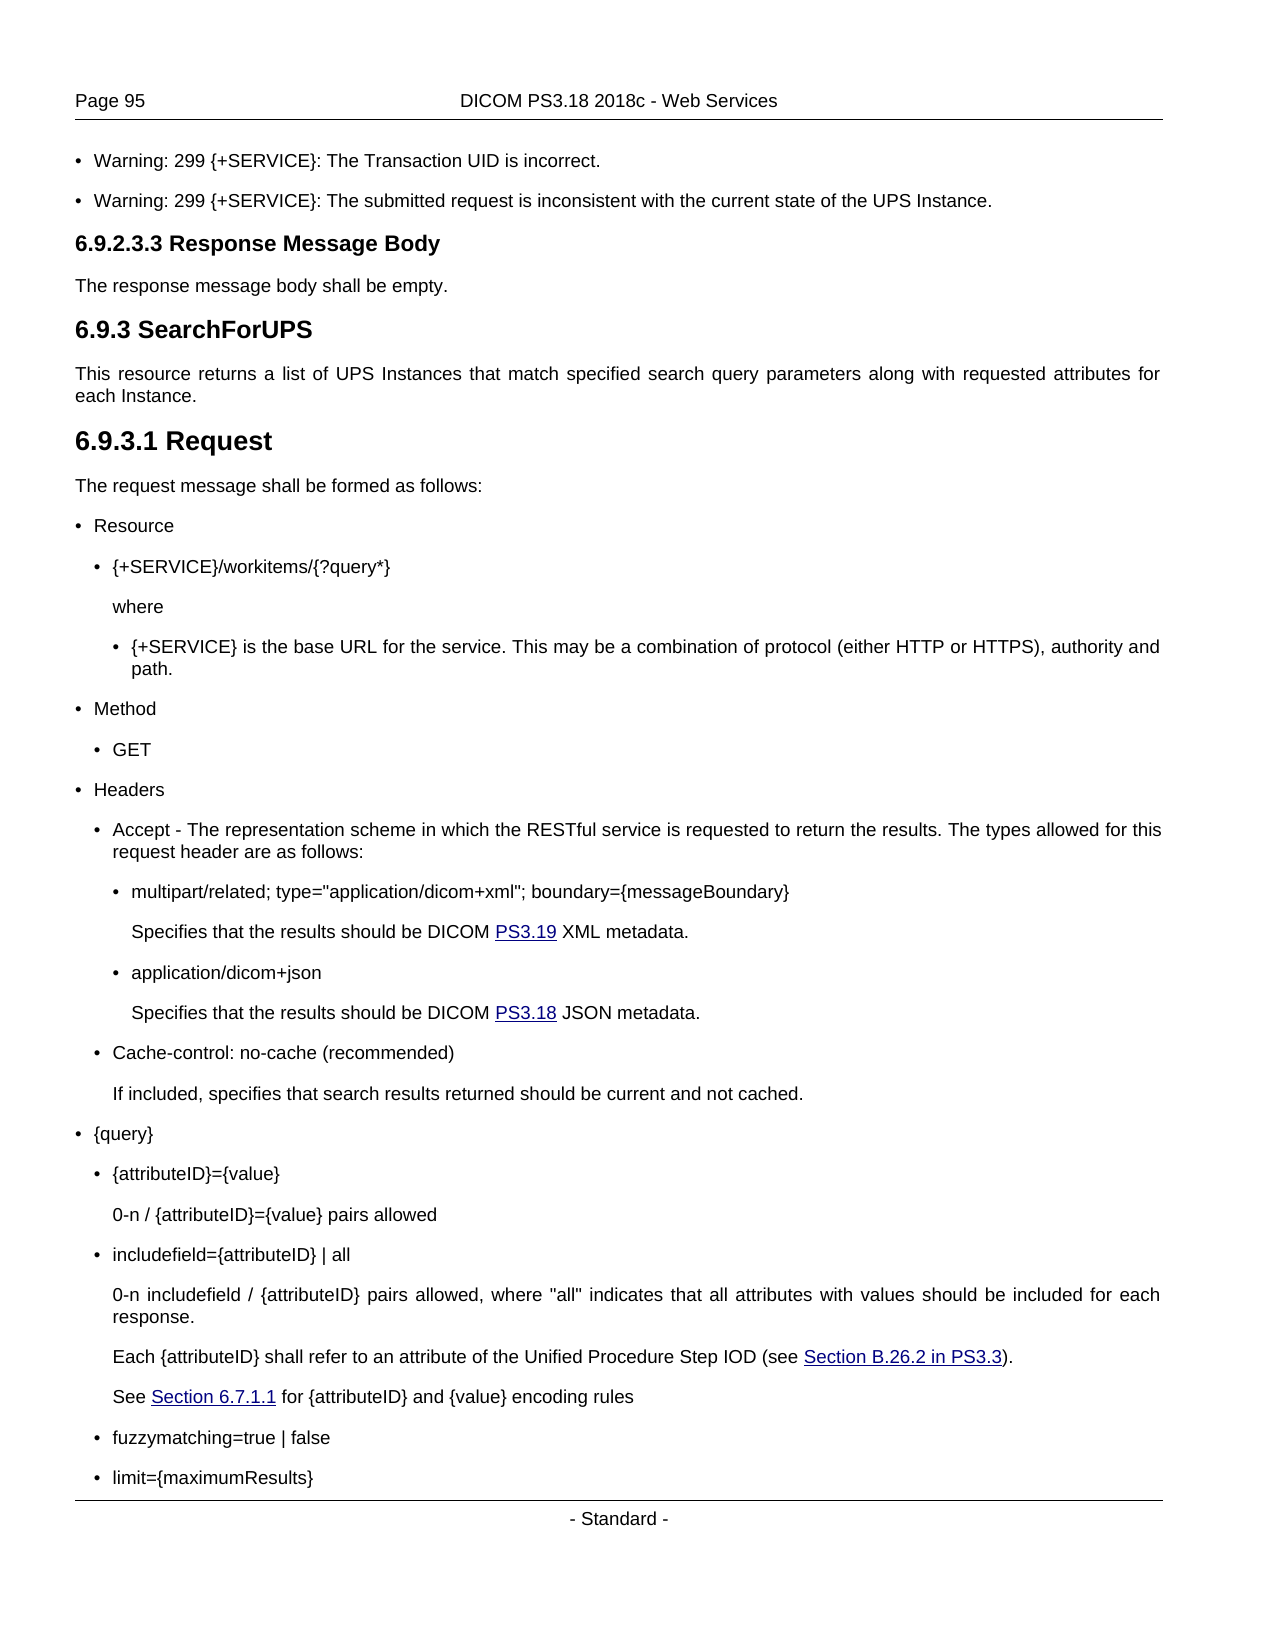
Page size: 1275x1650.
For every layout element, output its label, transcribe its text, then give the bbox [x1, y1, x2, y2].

list GET [94, 738, 1162, 760]
list Specifies that the results should be DICOM PS3.18 JSON metadata. [112, 1002, 1162, 1023]
list Each {attributeID} shall refer to an attribute of the Unified Procedure Step IOD (see Section B.26.2 in PS3.3). [94, 1346, 1162, 1367]
list Cache-control: no-cache (recommended) [94, 1042, 1162, 1064]
list {+SERVICE} is the base URL for the service. This may be a combination of protocol (either HTTP or HTTPS), authority and path. [112, 636, 1162, 679]
list 0-n includefield / {attributeID} pairs allowed, where "all" indicates that all attributes with values should be included for each response. [94, 1284, 1162, 1327]
list Warning: 299 {+SERVICE}: The Transaction UID is incorrect. [75, 150, 1162, 172]
text The response message body shall be empty. [75, 275, 1162, 297]
list See Section 6.7.1.1 for {attributeID} and {value} encoding rules [94, 1386, 1162, 1408]
list {attributeID}={value} [94, 1163, 1162, 1184]
list Headers [75, 779, 1162, 800]
text The request message shall be formed as follows: [75, 475, 1162, 496]
list Specifies that the results should be DICOM PS3.19 XML metadata. [112, 921, 1162, 943]
list fuzzymatching=true | false [94, 1426, 1162, 1448]
list multipart/related; type="application/dicom+xml"; boundary={messageBoundary} [112, 881, 1162, 902]
text 6.9.3.1 Request [75, 425, 1162, 456]
list where [94, 596, 1162, 617]
list includefield={attributeID} | all [94, 1244, 1162, 1265]
list Warning: 299 {+SERVICE}: The submitted request is inconsistent with the current state of the UPS Instance. [75, 190, 1162, 212]
text This resource returns a list of UPS Instances that match specified search query parameters along with requested attributes for each Instance. [75, 363, 1162, 406]
list 0-n / {attributeID}={value} pairs allowed [94, 1203, 1162, 1225]
list application/dicom+json [112, 961, 1162, 983]
list Method [75, 698, 1162, 719]
text 6.9.2.3.3 Response Message Body [75, 231, 1162, 256]
list If included, specifies that search results returned should be current and not cached. [94, 1082, 1162, 1104]
text 6.9.3 SearchForUPS [75, 316, 1162, 344]
list {+SERVICE}/workitems/{?query*} [94, 556, 1162, 577]
list Accept - The representation scheme in which the RESTful service is requested to return the results. The types allowed for this request header are as follows: [94, 819, 1162, 862]
list Resource [75, 515, 1162, 537]
list {query} [75, 1123, 1162, 1144]
list limit={maximumResults} [94, 1467, 1162, 1488]
